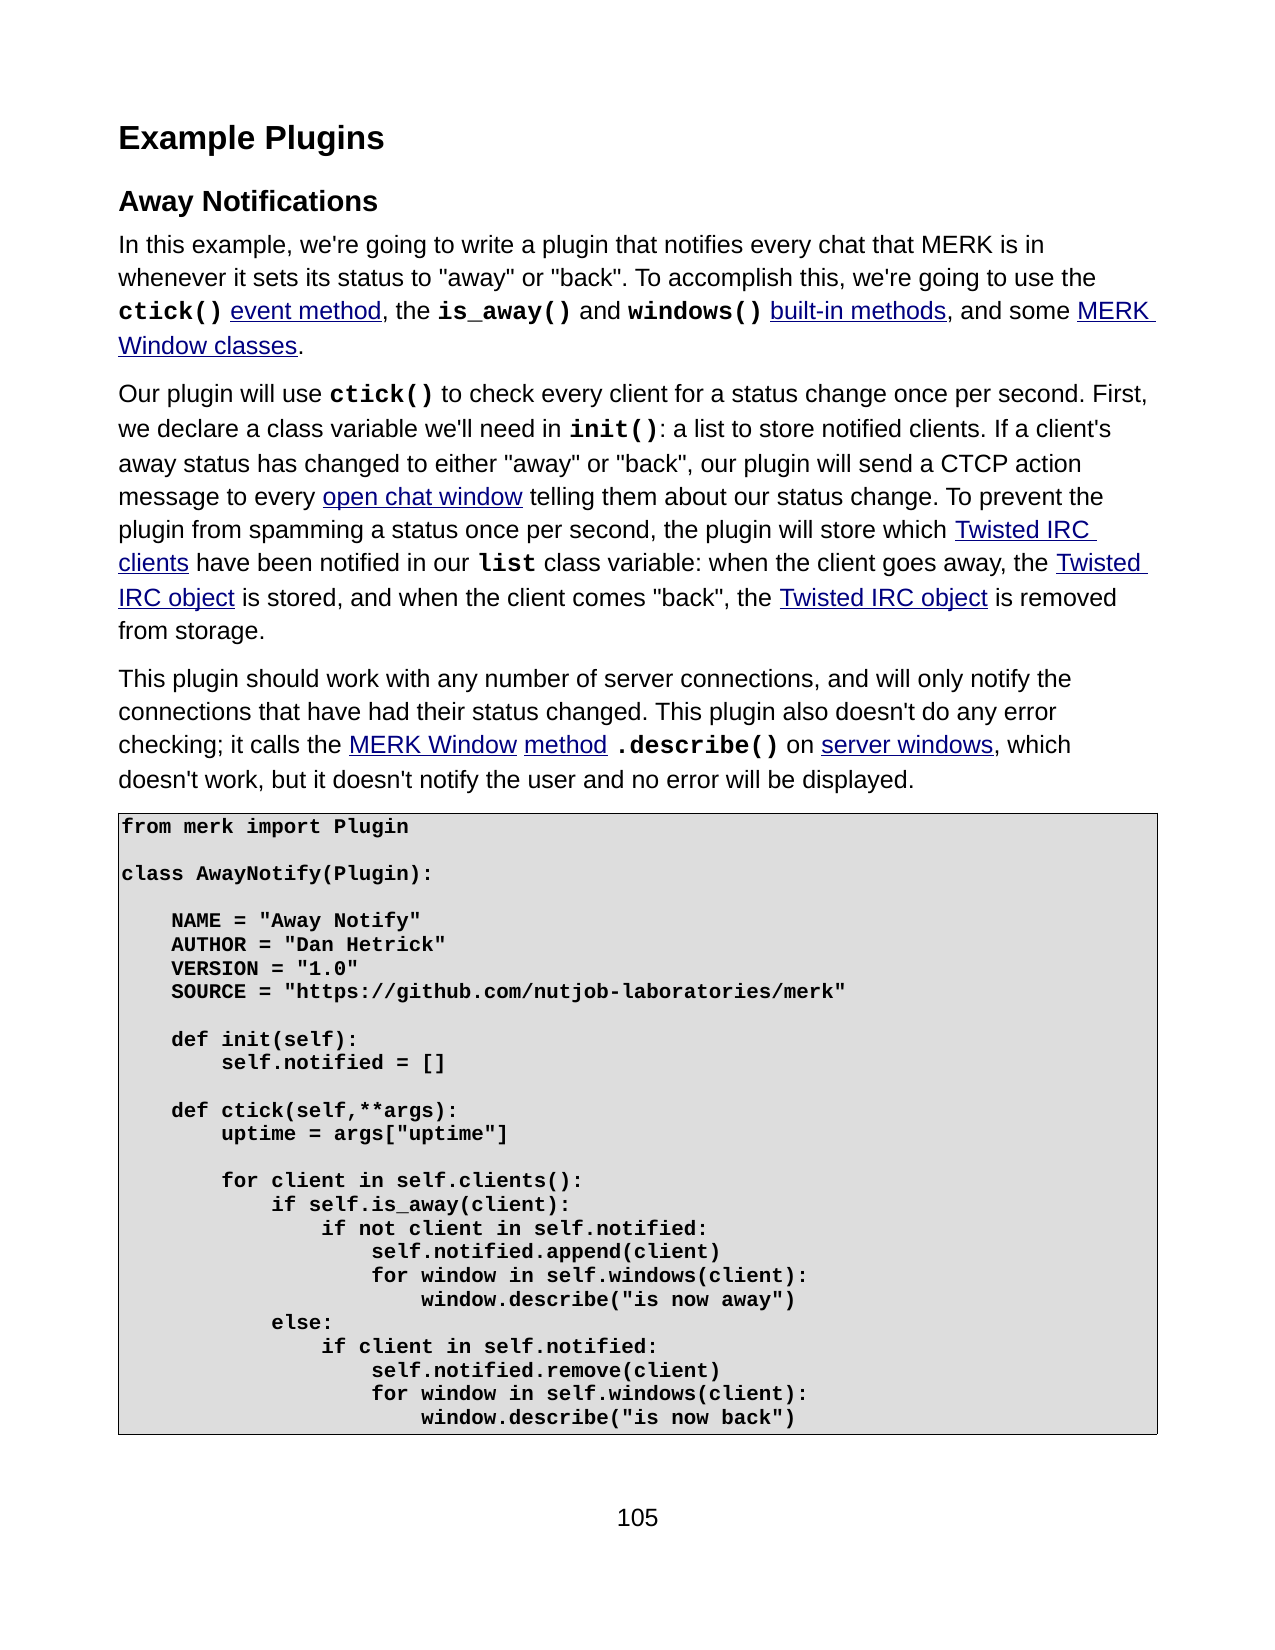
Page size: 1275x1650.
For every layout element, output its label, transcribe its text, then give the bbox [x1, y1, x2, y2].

table_header from merk import Plugin class AwayNotify(Plugin): NAME = "Away Notify" AUTHOR = "Dan Hetrick" VERSION = "1.0" SOURCE = "https://github.com/nutjob-laboratories/merk" def init(self): self.notified = [] def ctick(self,**args): uptime = args["uptime"] for client in self.clients(): if self.is_away(client): if not client in self.notified: self.notified.append(client) for window in self.windows(client): window.describe("is now away") else: if client in self.notified: self.notified.remove(client) for window in self.windows(client): window.describe("is now back") [119, 814, 1157, 1434]
text Our plugin will use ctick() to check every client for a status change once per second. First, we declare a class variable we'll need in init(): a list to store notified clients. If a client's away status has changed to either "away" or "back", our plugin will send a CTCP action message to every open chat window telling them about our status change. To prevent the plugin from spamming a status once per second, the plugin will store which Twisted IRC clients have been notified in our list class variable: when the client goes away, the Twisted IRC object is stored, and when the client comes "back", the Twisted IRC object is removed from storage. [118, 378, 1157, 645]
text In this example, we're going to write a plugin that notifies every chat that MERK is in whenever it sets its status to "away" or "back". To accomplish this, we're going to use the ctick() event method, the is_away() and windows() built-in methods, and some MERK Window classes. [118, 230, 1157, 360]
subtitle Away Notifications [118, 184, 1157, 217]
subtitle Example Plugins [118, 118, 1157, 157]
text This plugin should work with any number of server connections, and will only notify the connections that have had their status changed. This plugin also doesn't do any error checking; it calls the MERK Window method .describe() on server windows, which doesn't work, but it doesn't notify the user and no error will be displayed. [118, 664, 1157, 794]
